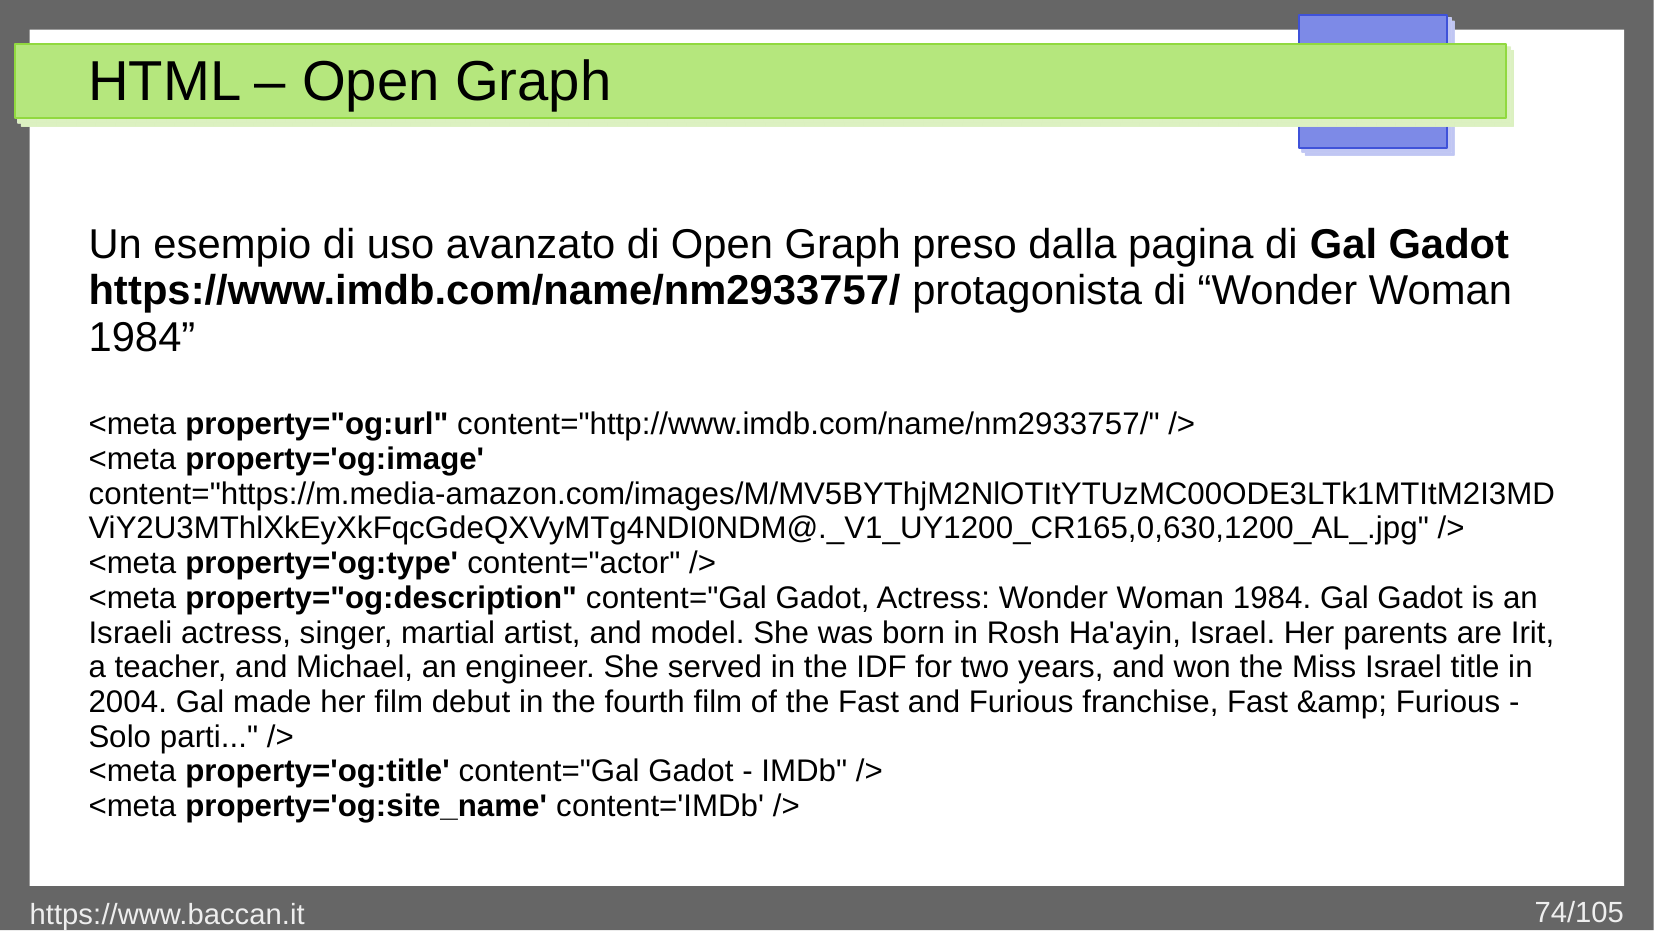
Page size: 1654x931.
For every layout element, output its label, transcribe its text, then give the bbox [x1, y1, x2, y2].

title HTML – Open Graph [88, 44, 1506, 119]
text_box Un esempio di uso avanzato di Open Graph preso dalla pagina di Gal Gadot https://www.imdb.com/name/nm2933757/ protagonista di “Wonder Woman 1984” <meta property="og:url" content="http://www.imdb.com/name/nm2933757/" /> <meta property='og:image' content="https://m.media-amazon.com/images/M/MV5BYThjM2NlOTItYTUzMC00ODE3LTk1MTItM2I3MDViY2U3MThlXkEyXkFqcGdeQXVyMTg4NDI0NDM@._V1_UY1200_CR165,0,630,1200_AL_.jpg" /> <meta property='og:type' content="actor" /> <meta property="og:description" content="Gal Gadot, Actress: Wonder Woman 1984. Gal Gadot is an Israeli actress, singer, martial artist, and model. She was born in Rosh Ha'ayin, Israel. Her parents are Irit, a teacher, and Michael, an engineer. She served in the IDF for two years, and won the Miss Israel title in 2004. Gal made her film debut in the fourth film of the Fast and Furious franchise, Fast &amp; Furious - Solo parti..." /> <meta property='og:title' content="Gal Gadot - IMDb" /> <meta property='og:site_name' content='IMDb' /> [88, 157, 1565, 886]
